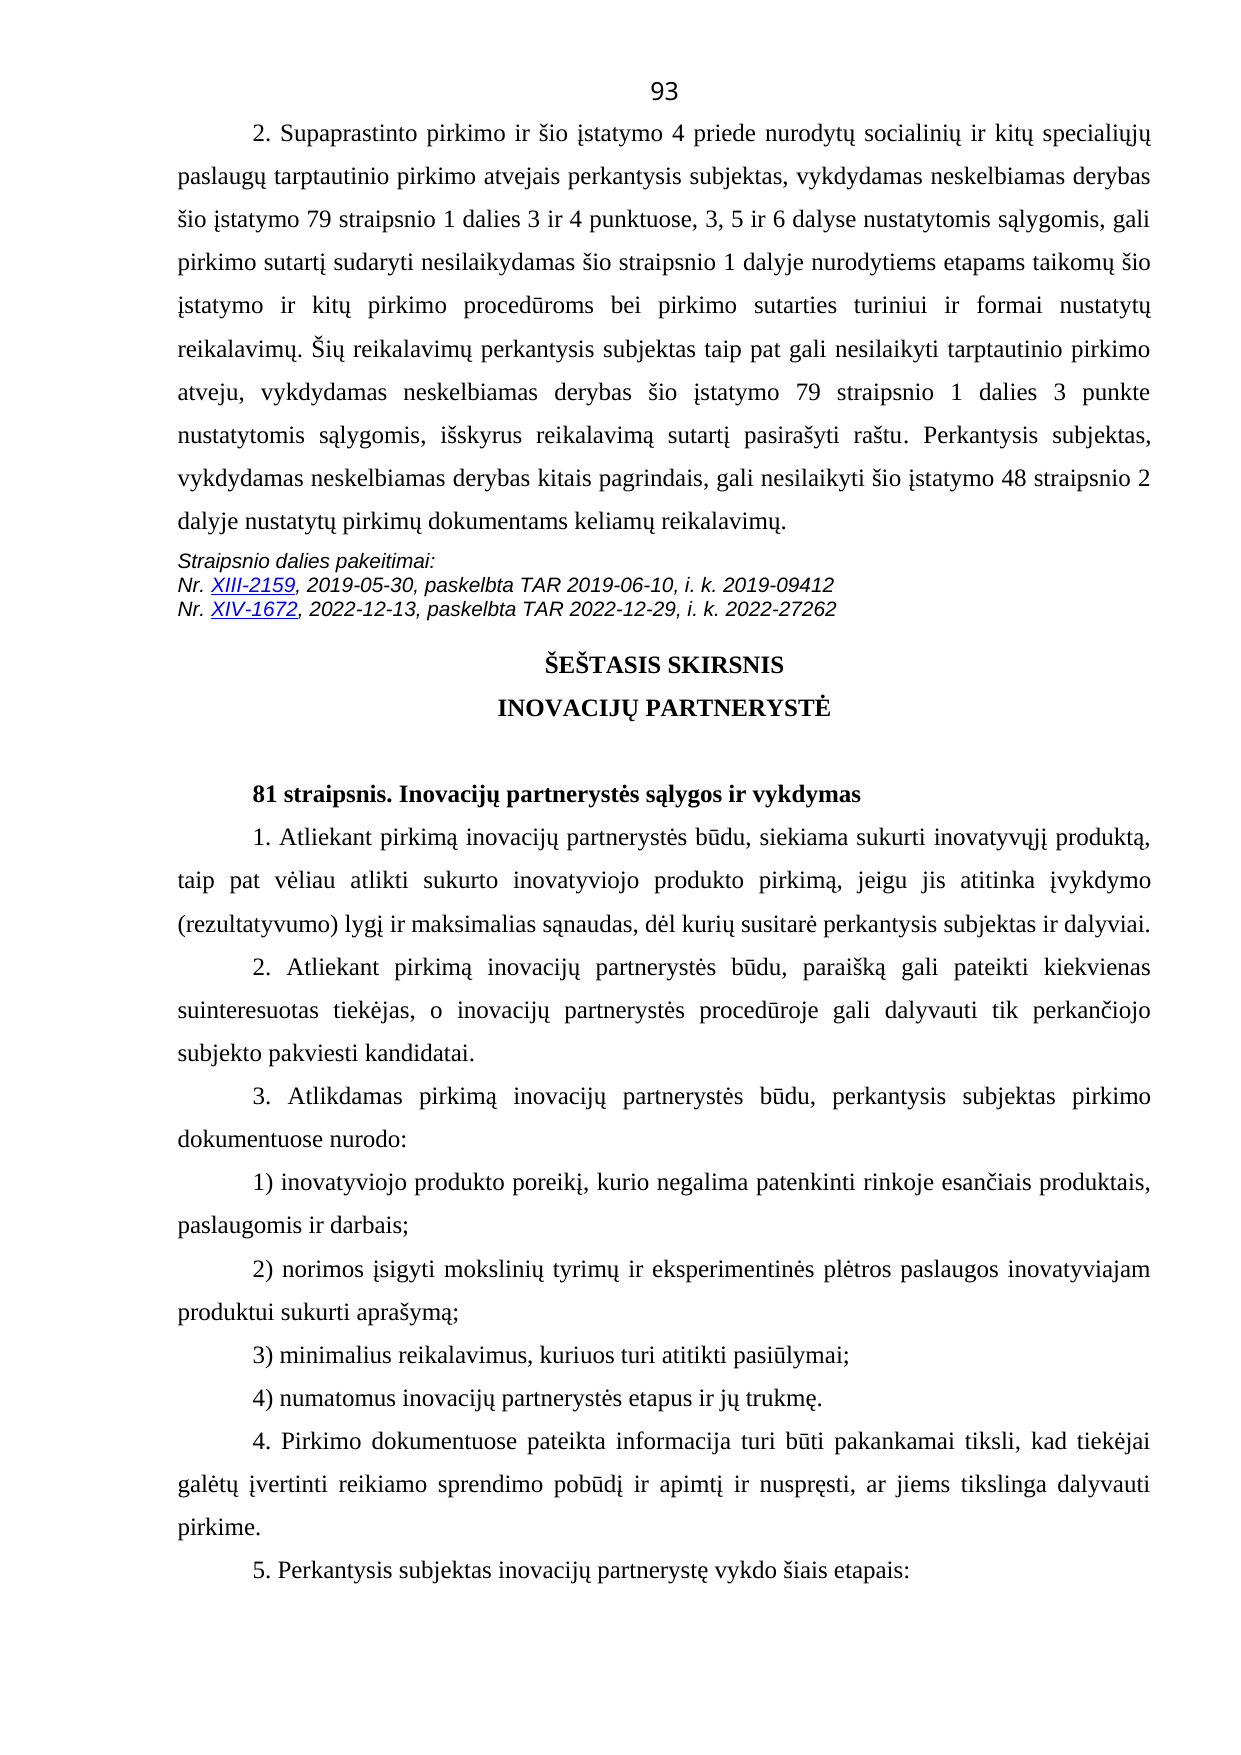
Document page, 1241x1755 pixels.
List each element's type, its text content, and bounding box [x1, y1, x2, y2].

text 3. Atlikdamas pirkimą inovacijų partnerystės būdu, perkantysis subjektas pirkimo dokumentuose nurodo: [177, 1081, 1152, 1153]
text Nr. XIII-2159, 2019-05-30, paskelbta TAR 2019-06-10, i. k. 2019-09412 [177, 573, 1152, 597]
text 4. Pirkimo dokumentuose pateikta informacija turi būti pakankamai tiksli, kad tiekėjai galėtų įvertinti reikiamo sprendimo pobūdį ir apimtį ir nuspręsti, ar jiems tikslinga dalyvauti pirkime. [177, 1426, 1152, 1541]
text ŠEŠTASIS SKIRSNIS [177, 650, 1152, 679]
text 2. Atliekant pirkimą inovacijų partnerystės būdu, paraišką gali pateikti kiekvienas suinteresuotas tiekėjas, o inovacijų partnerystės procedūroje gali dalyvauti tik perkančiojo subjekto pakviesti kandidatai. [177, 952, 1152, 1067]
text 81 straipsnis. Inovacijų partnerystės sąlygos ir vykdymas [177, 779, 1152, 808]
text 3) minimalius reikalavimus, kuriuos turi atitikti pasiūlymai; [177, 1340, 1152, 1369]
text 1. Atliekant pirkimą inovacijų partnerystės būdu, siekiama sukurti inovatyvųjį produktą, taip pat vėliau atlikti sukurto inovatyviojo produkto pirkimą, jeigu jis atitinka įvykdymo (rezultatyvumo) lygį ir maksimalias sąnaudas, dėl kurių susitarė perkantysis subjektas ir dalyviai. [177, 822, 1152, 937]
text 1) inovatyviojo produkto poreikį, kurio negalima patenkinti rinkoje esančiais produktais, paslaugomis ir darbais; [177, 1167, 1152, 1239]
text INOVACIJŲ PARTNERYSTĖ [177, 693, 1152, 722]
text 5. Perkantysis subjektas inovacijų partnerystę vykdo šiais etapais: [177, 1556, 1152, 1584]
text 4) numatomus inovacijų partnerystės etapus ir jų trukmę. [177, 1383, 1152, 1412]
text Straipsnio dalies pakeitimai: [177, 549, 1152, 573]
text 2. Supaprastinto pirkimo ir šio įstatymo 4 priede nurodytų socialinių ir kitų specialiųjų paslaugų tarptautinio pirkimo atvejais perkantysis subjektas, vykdydamas neskelbiamas derybas šio įstatymo 79 straipsnio 1 dalies 3 ir 4 punktuose, 3, 5 ir 6 dalyse nustatytomis sąlygomis, gali pirkimo sutartį sudaryti nesilaikydamas šio straipsnio 1 dalyje nurodytiems etapams taikomų šio įstatymo ir kitų pirkimo procedūroms bei pirkimo sutarties turiniui ir formai nustatytų reikalavimų. Šių reikalavimų perkantysis subjektas taip pat gali nesilaikyti tarptautinio pirkimo atveju, vykdydamas neskelbiamas derybas šio įstatymo 79 straipsnio 1 dalies 3 punkte nustatytomis sąlygomis, išskyrus reikalavimą sutartį pasirašyti raštu. Perkantysis subjektas, vykdydamas neskelbiamas derybas kitais pagrindais, gali nesilaikyti šio įstatymo 48 straipsnio 2 dalyje nustatytų pirkimų dokumentams keliamų reikalavimų. [177, 118, 1152, 535]
text 2) norimos įsigyti mokslinių tyrimų ir eksperimentinės plėtros paslaugos inovatyviajam produktui sukurti aprašymą; [177, 1254, 1152, 1326]
text Nr. XIV-1672, 2022-12-13, paskelbta TAR 2022-12-29, i. k. 2022-27262 [177, 597, 1152, 621]
